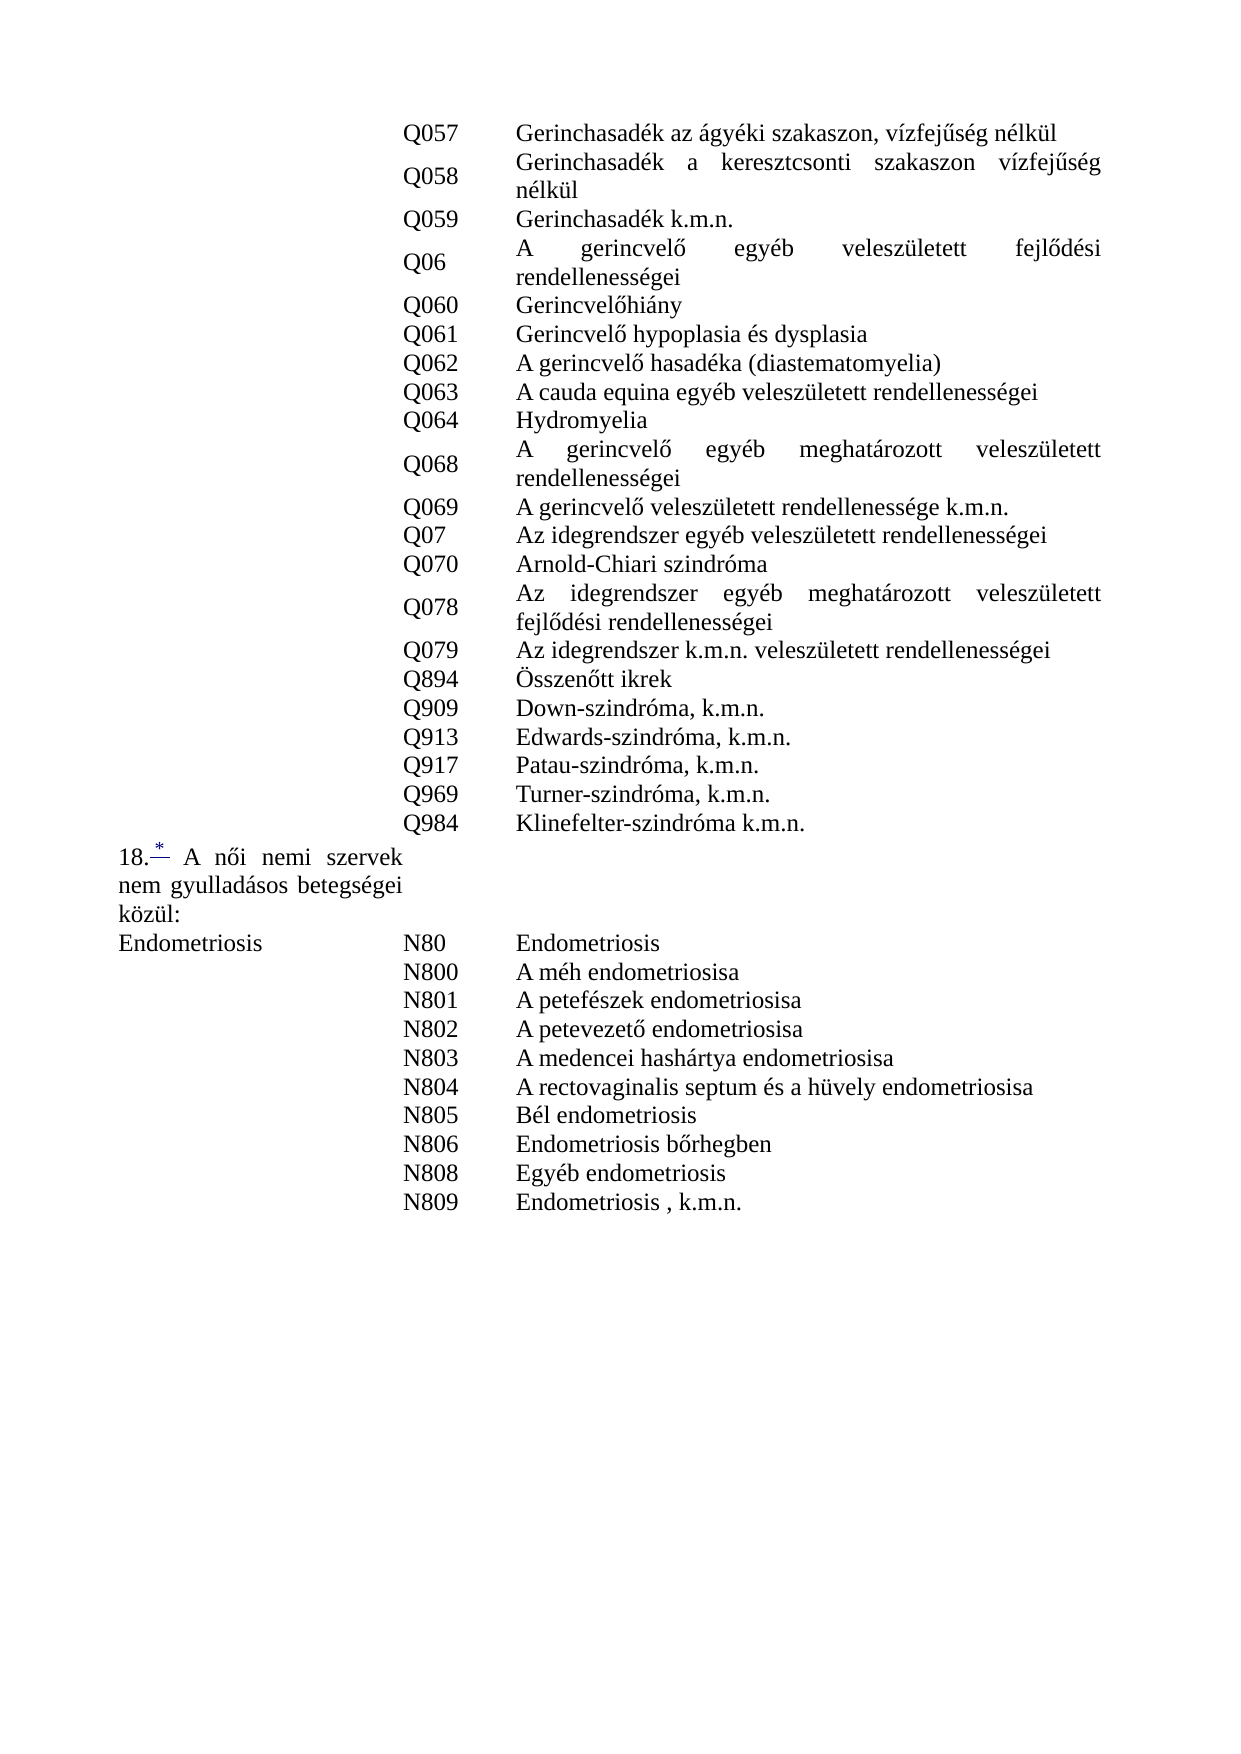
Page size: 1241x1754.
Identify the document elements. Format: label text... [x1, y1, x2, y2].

table_cell [1101, 664, 1122, 693]
table_cell [1101, 319, 1122, 348]
table_cell [1101, 549, 1122, 578]
table_cell [118, 492, 403, 521]
table_cell [118, 751, 403, 779]
table_cell [118, 985, 403, 1014]
table_cell N801 [403, 985, 516, 1014]
table_cell [118, 578, 403, 636]
table_cell [118, 1187, 403, 1215]
table_cell [1101, 492, 1122, 521]
table_cell [118, 291, 403, 319]
table_cell [118, 118, 403, 147]
table_cell Q068 [403, 434, 516, 492]
table_cell [516, 837, 1101, 928]
table_cell Q057 [403, 118, 516, 147]
table_cell Q069 [403, 492, 516, 521]
table_cell [1101, 434, 1122, 492]
table_cell N80 [403, 928, 516, 957]
table_cell Q07 [403, 521, 516, 549]
table_cell Az idegrendszer egyéb veleszületett rendellenességei [516, 521, 1101, 549]
table_cell [1101, 636, 1122, 664]
table_cell [118, 1158, 403, 1187]
table_cell [1101, 751, 1122, 779]
table_cell [1101, 1043, 1122, 1072]
table_cell A gerincvelő egyéb veleszületett fejlődési rendellenességei [516, 233, 1101, 291]
table_cell Q894 [403, 664, 516, 693]
table_cell [1101, 693, 1122, 722]
table_cell [118, 957, 403, 985]
table_cell [118, 204, 403, 233]
table_cell N809 [403, 1187, 516, 1215]
table_cell [1101, 233, 1122, 291]
table_cell Gerincvelőhiány [516, 291, 1101, 319]
table_cell Q06 [403, 233, 516, 291]
table_cell Down-szindróma, k.m.n. [516, 693, 1101, 722]
table_cell [1101, 837, 1122, 928]
table_cell Q062 [403, 348, 516, 377]
table_cell [118, 1014, 403, 1043]
table_cell [118, 664, 403, 693]
table_cell Q059 [403, 204, 516, 233]
table_cell A gerincvelő egyéb meghatározott veleszületett rendellenességei [516, 434, 1101, 492]
table_cell [1101, 377, 1122, 406]
table_cell [1101, 348, 1122, 377]
table_cell Összenőtt ikrek [516, 664, 1101, 693]
table_cell A rectovaginalis septum és a hüvely endometriosisa [516, 1072, 1101, 1100]
table_cell [118, 549, 403, 578]
table_cell [1101, 1100, 1122, 1129]
table_cell [118, 233, 403, 291]
table_cell Bél endometriosis [516, 1100, 1101, 1129]
table_cell Q984 [403, 808, 516, 837]
table_cell Q061 [403, 319, 516, 348]
table_cell [1101, 118, 1122, 147]
table_cell Edwards-szindróma, k.m.n. [516, 722, 1101, 751]
table_cell [118, 319, 403, 348]
table_cell [1101, 928, 1122, 957]
table_cell Gerinchasadék az ágyéki szakaszon, vízfejűség nélkül [516, 118, 1101, 147]
table_cell Q909 [403, 693, 516, 722]
table_cell [118, 1072, 403, 1100]
table_cell A cauda equina egyéb veleszületett rendellenességei [516, 377, 1101, 406]
table_cell [1101, 1158, 1122, 1187]
table_cell Endometriosis , k.m.n. [516, 1187, 1101, 1215]
table_cell A gerincvelő veleszületett rendellenessége k.m.n. [516, 492, 1101, 521]
table_cell [1101, 521, 1122, 549]
table_cell Klinefelter-szindróma k.m.n. [516, 808, 1101, 837]
table_cell Patau-szindróma, k.m.n. [516, 751, 1101, 779]
table_cell Q064 [403, 406, 516, 434]
table_cell Az idegrendszer k.m.n. veleszületett rendellenességei [516, 636, 1101, 664]
table_cell A gerincvelő hasadéka (diastematomyelia) [516, 348, 1101, 377]
table_cell [118, 348, 403, 377]
table_cell Endometriosis bőrhegben [516, 1129, 1101, 1158]
table_cell Q969 [403, 779, 516, 808]
table_cell [1101, 1014, 1122, 1043]
table_cell [1101, 291, 1122, 319]
table_cell [118, 147, 403, 204]
table_cell [118, 808, 403, 837]
table_cell Q063 [403, 377, 516, 406]
table_cell N802 [403, 1014, 516, 1043]
table_cell Gerincvelő hypoplasia és dysplasia [516, 319, 1101, 348]
table_cell Turner-szindróma, k.m.n. [516, 779, 1101, 808]
table_cell Q070 [403, 549, 516, 578]
table_cell [1101, 779, 1122, 808]
table_cell N808 [403, 1158, 516, 1187]
table_cell Gerinchasadék a keresztcsonti szakaszon vízfejűség nélkül [516, 147, 1101, 204]
table_cell N803 [403, 1043, 516, 1072]
table_cell [1101, 1187, 1122, 1215]
table_cell Q078 [403, 578, 516, 636]
table_cell [1101, 1072, 1122, 1100]
table_cell [1101, 1129, 1122, 1158]
table_cell [1101, 808, 1122, 837]
table_cell Q079 [403, 636, 516, 664]
table_cell [118, 693, 403, 722]
table_cell [118, 434, 403, 492]
table_cell N804 [403, 1072, 516, 1100]
table_cell N805 [403, 1100, 516, 1129]
table_cell [118, 779, 403, 808]
table_cell Hydromyelia [516, 406, 1101, 434]
table_cell [118, 636, 403, 664]
table_cell [118, 406, 403, 434]
table_cell A méh endometriosisa [516, 957, 1101, 985]
table_cell 18. * A női nemi szervek nem gyulladásos betegségei közül: [118, 837, 403, 928]
table_cell [403, 837, 516, 928]
table_cell [1101, 578, 1122, 636]
table_cell Endometriosis [516, 928, 1101, 957]
table_cell Egyéb endometriosis [516, 1158, 1101, 1187]
table_cell Q917 [403, 751, 516, 779]
table_cell Gerinchasadék k.m.n. [516, 204, 1101, 233]
table_cell [118, 1100, 403, 1129]
table_cell Q058 [403, 147, 516, 204]
table_cell Endometriosis [118, 928, 403, 957]
table_cell [118, 1043, 403, 1072]
table_cell [1101, 722, 1122, 751]
table_cell [1101, 147, 1122, 204]
table_cell [118, 521, 403, 549]
table_cell [118, 1129, 403, 1158]
table_cell Q913 [403, 722, 516, 751]
table_cell [118, 377, 403, 406]
table_cell Q060 [403, 291, 516, 319]
table_cell [1101, 957, 1122, 985]
table_cell N806 [403, 1129, 516, 1158]
table_cell A petevezető endometriosisa [516, 1014, 1101, 1043]
table_cell A petefészek endometriosisa [516, 985, 1101, 1014]
table_cell [1101, 204, 1122, 233]
table_cell Az idegrendszer egyéb meghatározott veleszületett fejlődési rendellenességei [516, 578, 1101, 636]
table_cell [1101, 406, 1122, 434]
table_cell N800 [403, 957, 516, 985]
table_cell A medencei hashártya endometriosisa [516, 1043, 1101, 1072]
table_cell Arnold-Chiari szindróma [516, 549, 1101, 578]
table_cell [118, 722, 403, 751]
table_cell [1101, 985, 1122, 1014]
